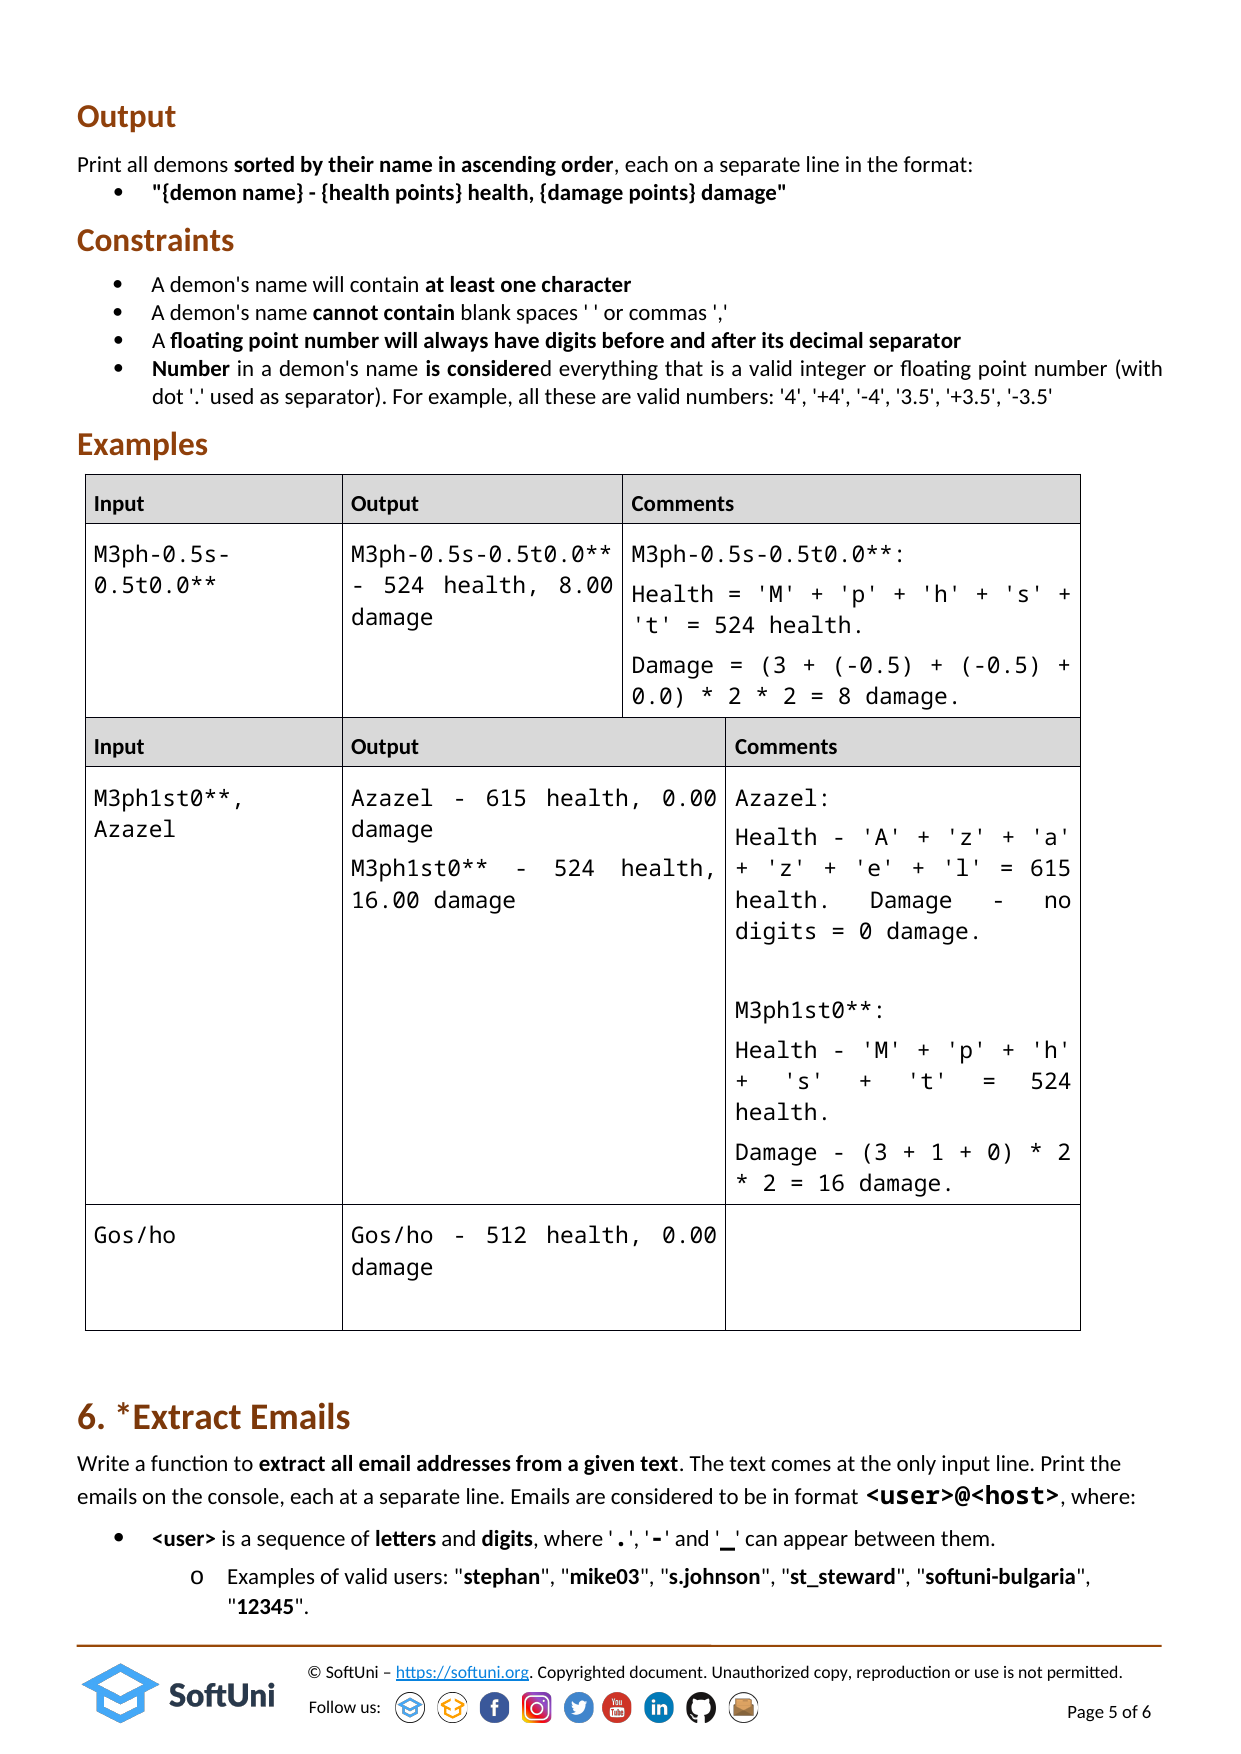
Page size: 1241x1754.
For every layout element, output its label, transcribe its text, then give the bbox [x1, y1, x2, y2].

picture [564, 1692, 594, 1723]
table_header Output [343, 475, 622, 523]
picture [665, 1692, 674, 1701]
table_header Comments [623, 475, 1080, 523]
text Write a function to extract all email addresses from a given text. The text comes at the only input line. Print the emails on the console, each at a separate line. Emails are considered to be in format <user>@<host>, where: [77, 1449, 1163, 1512]
picture [728, 1692, 759, 1723]
subtitle Constraints [77, 219, 1163, 260]
list Number in a demon's name is considered everything that is a valid integer or floating point number (with dot '.' used as separator). For example, all these are valid numbers: '4', '+4', '-4', '3.5', '+3.5', '-3.5' [114, 354, 1163, 410]
table_cell Gos/ho - 512 health, 0.00 damage [343, 1205, 725, 1330]
table_cell Gos/ho [86, 1205, 342, 1330]
table_cell M3ph-0.5s-0.5t0.0**: Health = 'M' + 'p' + 'h' + 's' + 't' = 524 health. Damage = (3 + (-0.5) + (-0.5) + 0.0) * 2 * 2 = 8 damage. [623, 524, 1080, 717]
picture [658, 1705, 667, 1714]
text Print all demons sorted by their name in ascending order, each on a separate line in the format: [77, 151, 1163, 178]
list Examples of valid users: "stephan", "mike03", "s.johnson", "st_steward", "softuni-bulgaria", "12345". [189, 1562, 1163, 1620]
table_cell Azazel: Health - 'A' + 'z' + 'a' + 'z' + 'e' + 'l' = 615 health. Damage - no digits = 0 damage. M3ph1st0**: Health - 'M' + 'p' + 'h' + 's' + 't' = 524 health. Damage - (3 + 1 + 0) * 2 * 2 = 16 damage. [726, 767, 1080, 1204]
list A floating point number will always have digits before and after its decimal separator [114, 326, 1163, 354]
list A demon's name cannot contain blank spaces ' ' or commas ',' [114, 298, 1163, 326]
table_cell [726, 1205, 1080, 1330]
picture [644, 1714, 653, 1723]
picture [644, 1692, 653, 1701]
subtitle *Extract Emails [77, 1393, 1163, 1438]
table_cell Input [86, 718, 342, 766]
table_cell Output [343, 718, 725, 766]
subtitle Examples [77, 423, 1163, 463]
subtitle Output [77, 95, 1163, 136]
table_header Input [86, 475, 342, 523]
table_cell Comments [726, 718, 1080, 766]
list A demon's name will contain at least one character [114, 270, 1163, 298]
picture [665, 1714, 674, 1723]
table_cell M3ph-0.5s-0.5t0.0** [86, 524, 342, 717]
picture [522, 1692, 552, 1723]
table_cell M3ph1st0**, Azazel [86, 767, 342, 1204]
table_cell M3ph-0.5s-0.5t0.0** - 524 health, 8.00 damage [343, 524, 622, 717]
picture [686, 1692, 716, 1723]
picture [437, 1692, 468, 1723]
picture [479, 1692, 510, 1723]
picture [75, 1658, 281, 1729]
list "{demon name} - {health points} health, {damage points} damage" [114, 178, 1163, 207]
list <user> is a sequence of letters and digits, where '.', '-' and '_' can appear between them. [114, 1520, 1163, 1554]
picture [395, 1692, 425, 1723]
picture [602, 1692, 632, 1723]
table_cell Azazel - 615 health, 0.00 damage M3ph1st0** - 524 health, 16.00 damage [343, 767, 725, 1204]
